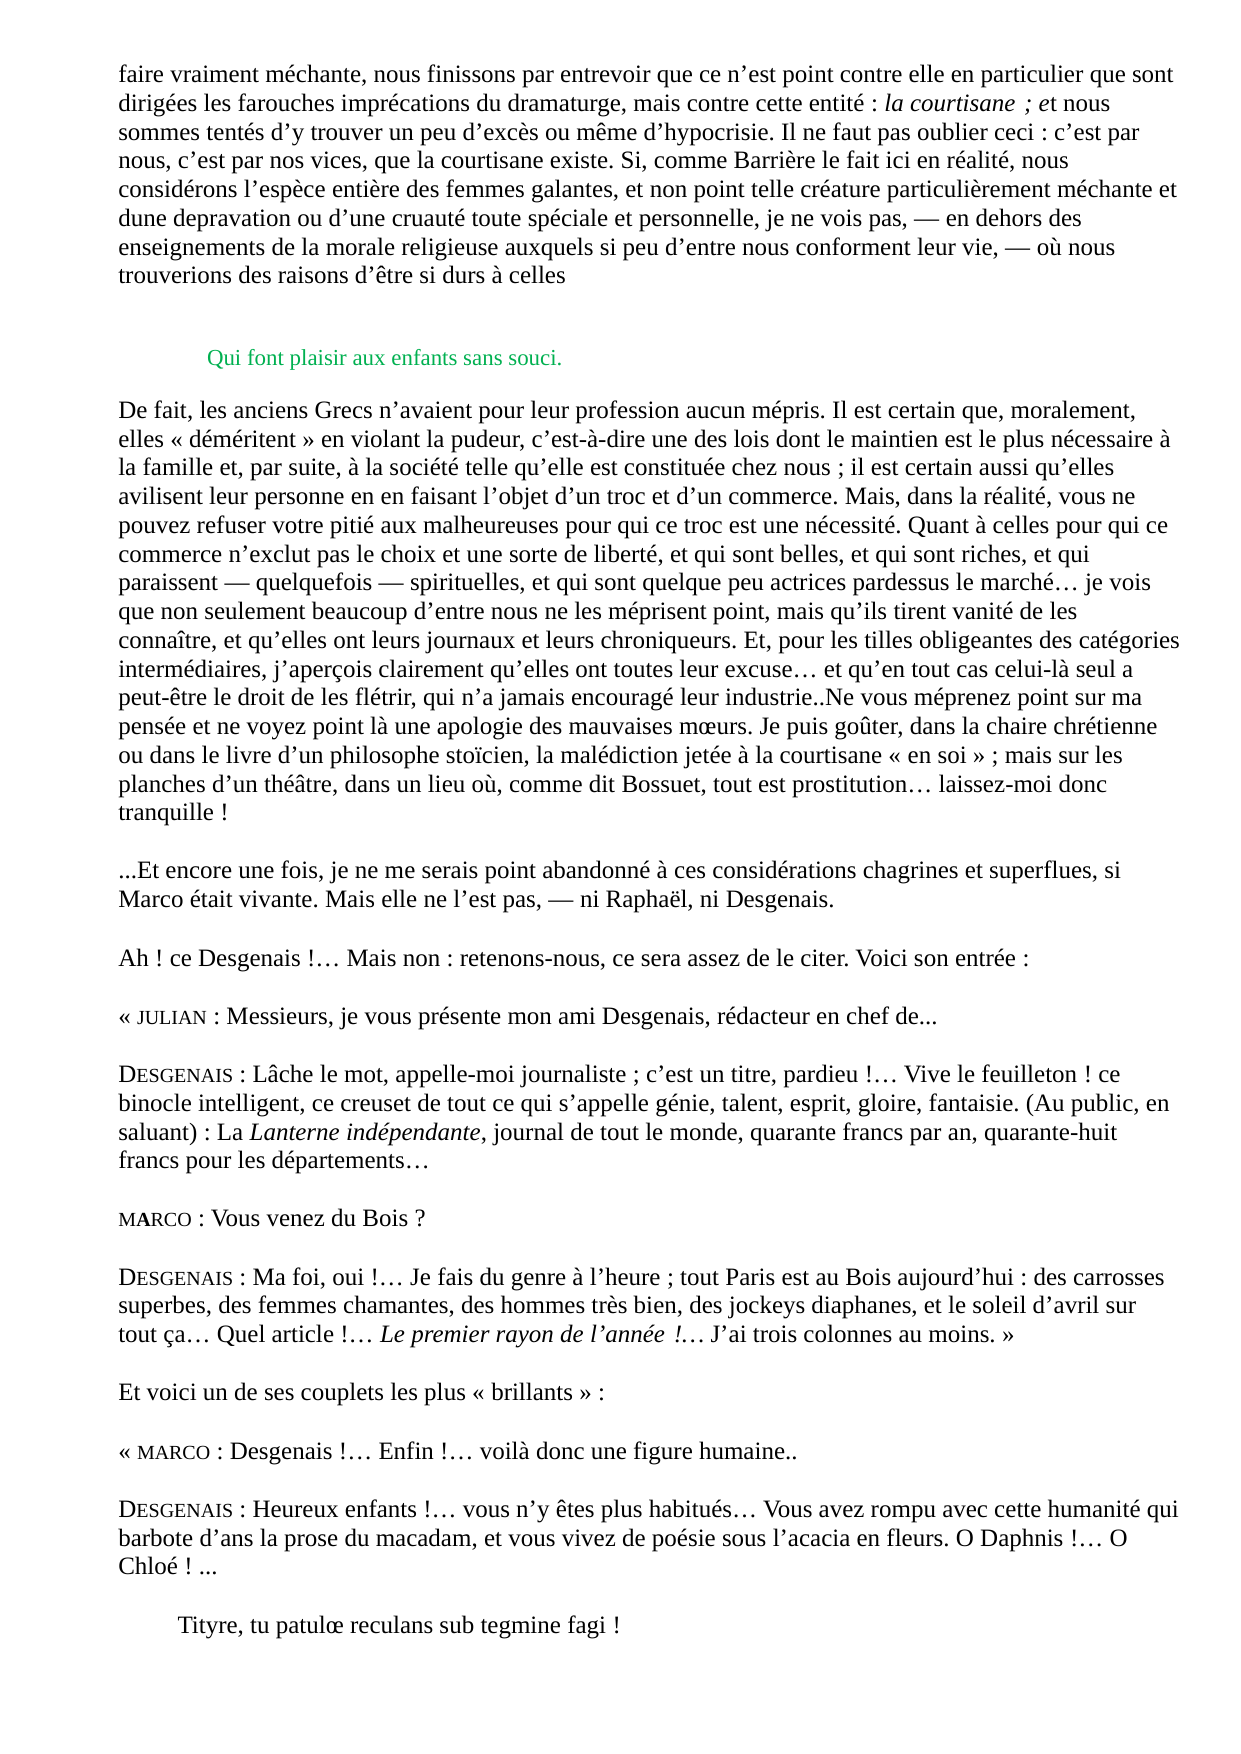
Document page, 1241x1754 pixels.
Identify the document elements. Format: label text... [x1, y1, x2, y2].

text marco : Vous venez du Bois ? [118, 1203, 1181, 1232]
text ...Et encore une fois, je ne me serais point abandonné à ces considérations chagrines et superflues, si Marco était vivante. Mais elle ne l’est pas, — ni Raphaël, ni Desgenais. [118, 856, 1181, 913]
text Desgenais : Heureux enfants !… vous n’y êtes plus habitués… Vous avez rompu avec cette humanité qui barbote d’ans la prose du macadam, et vous vivez de poésie sous l’acacia en fleurs. O Daphnis !… O Chloé ! ... [118, 1494, 1181, 1580]
text « marco : Desgenais !… Enfin !… voilà donc une figure humaine.. [118, 1436, 1181, 1464]
text Et voici un de ses couplets les plus « brillants » : [118, 1377, 1181, 1406]
text Desgenais : Lâche le mot, appelle-moi journaliste ; c’est un titre, pardieu !… Vive le feuilleton ! ce binocle intelligent, ce creuset de tout ce qui s’appelle génie, talent, esprit, gloire, fantaisie. (Au public, en saluant) : La Lanterne indépendante, journal de tout le monde, quarante francs par an, quarante-huit francs pour les départements… [118, 1059, 1181, 1174]
text Tityre, tu patulœ reculans sub tegmine fagi ! [177, 1610, 1122, 1638]
text Qui font plaisir aux enfants sans souci. [207, 343, 1181, 370]
text « julian : Messieurs, je vous présente mon ami Desgenais, rédacteur en chef de... [118, 1001, 1181, 1029]
text faire vraiment méchante, nous finissons par entrevoir que ce n’est point contre elle en particulier que sont dirigées les farouches imprécations du dramaturge, mais contre cette entité : la courtisane ; et nous sommes tentés d’y trouver un peu d’excès ou même d’hypocrisie. Il ne faut pas oublier ceci : c’est par nous, c’est par nos vices, que la courtisane existe. Si, comme Barrière le fait ici en réalité, nous considérons l’espèce entière des femmes galantes, et non point telle créature particulièrement méchante et dune depravation ou d’une cruauté toute spéciale et personnelle, je ne vois pas, — en dehors des enseignements de la morale religieuse auxquels si peu d’entre nous conforment leur vie, — où nous trouverions des raisons d’être si durs à celles [118, 59, 1181, 289]
text Desgenais : Ma foi, oui !… Je fais du genre à l’heure ; tout Paris est au Bois aujourd’hui : des carrosses superbes, des femmes chamantes, des hommes très bien, des jockeys diaphanes, et le soleil d’avril sur tout ça… Quel article !… Le premier rayon de l’année !… J’ai trois colonnes au moins. » [118, 1262, 1181, 1348]
text De fait, les anciens Grecs n’avaient pour leur profession aucun mépris. Il est certain que, moralement, elles « déméritent » en violant la pudeur, c’est-à-dire une des lois dont le maintien est le plus nécessaire à la famille et, par suite, à la société telle qu’elle est constituée chez nous ; il est certain aussi qu’elles avilisent leur personne en en faisant l’objet d’un troc et d’un commerce. Mais, dans la réalité, vous ne pouvez refuser votre pitié aux malheureuses pour qui ce troc est une nécessité. Quant à celles pour qui ce commerce n’exclut pas le choix et une sorte de liberté, et qui sont belles, et qui sont riches, et qui paraissent — quelquefois — spirituelles, et qui sont quelque peu actrices pardessus le marché… je vois que non seulement beaucoup d’entre nous ne les méprisent point, mais qu’ils tirent vanité de les connaître, et qu’elles ont leurs journaux et leurs chroniqueurs. Et, pour les tilles obligeantes des catégories intermédiaires, j’aperçois clairement qu’elles ont toutes leur excuse… et qu’en tout cas celui-là seul a peut-être le droit de les flétrir, qui n’a jamais encouragé leur industrie..Ne vous méprenez point sur ma pensée et ne voyez point là une apologie des mauvaises mœurs. Je puis goûter, dans la chaire chrétienne ou dans le livre d’un philosophe stoïcien, la malédiction jetée à la courtisane « en soi » ; mais sur les planches d’un théâtre, dans un lieu où, comme dit Bossuet, tout est prostitution… laissez-moi donc tranquille ! [118, 395, 1181, 826]
text Ah ! ce Desgenais !… Mais non : retenons-nous, ce sera assez de le citer. Voici son entrée : [118, 943, 1181, 971]
